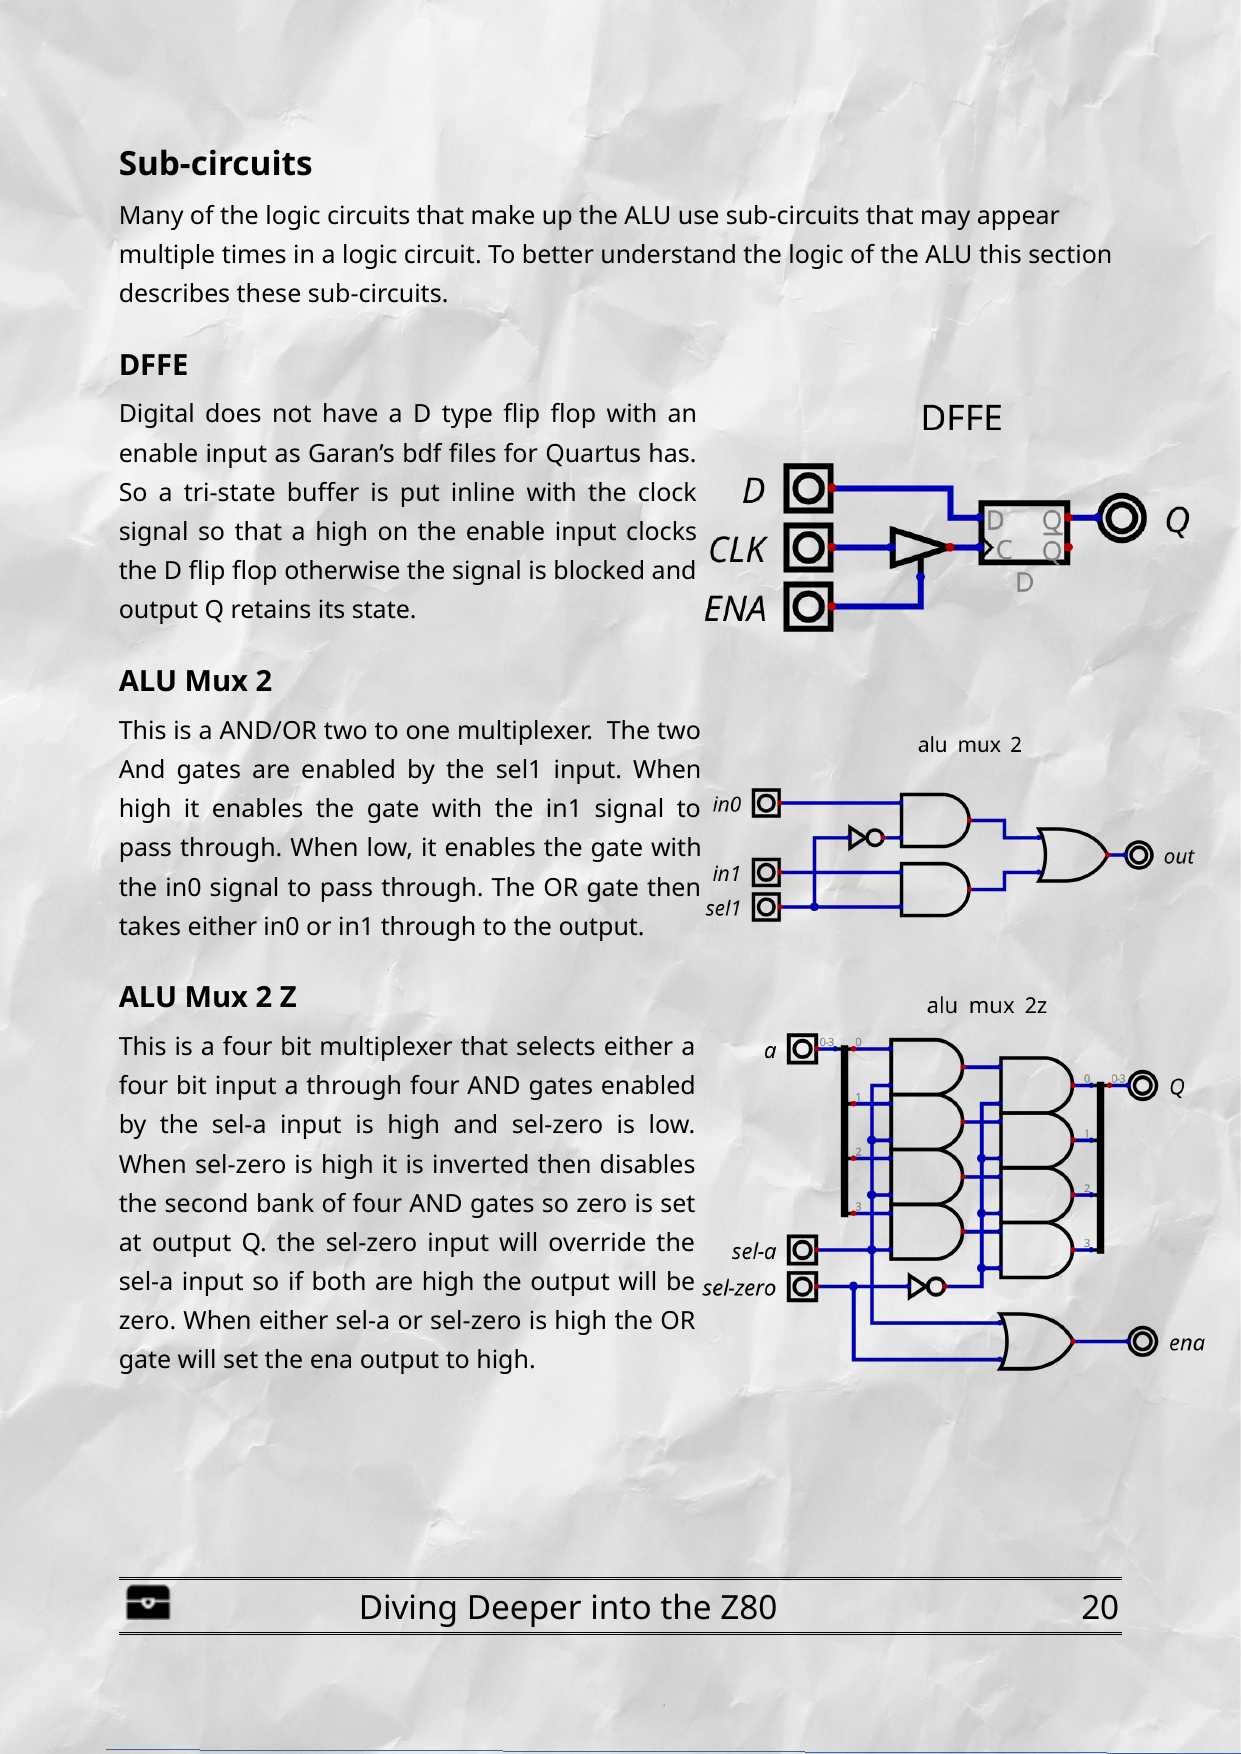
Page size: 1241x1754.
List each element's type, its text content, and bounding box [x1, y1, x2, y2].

text This is a AND/OR two to one multiplexer. The two And gates are enabled by the sel1 input. When high it enables the gate with the in1 signal to pass through. When low, it enables the gate with the in0 signal to pass through. The OR gate then takes either in0 or in1 through to the output. [118, 712, 1122, 942]
picture [0, 0, 1241, 1754]
subtitle Sub-circuits [118, 139, 1122, 185]
text This is a four bit multiplexer that selects either a four bit input a through four AND gates enabled by the sel-a input is high and sel-zero is low. When sel-zero is high it is inverted then disables the second bank of four AND gates so zero is set at output Q. the sel-zero input will override the sel-a input so if both are high the output will be zero. When either sel-a or sel-zero is high the OR gate will set the ena output to high. [118, 1029, 1122, 1376]
text Many of the logic circuits that make up the ALU use sub-circuits that may appear multiple times in a logic circuit. To better understand the logic of the ALU this section describes these sub-circuits. [118, 197, 1122, 310]
subtitle ALU Mux 2 [118, 660, 1122, 700]
subtitle DFFE [118, 344, 1122, 384]
subtitle ALU Mux 2 Z [118, 977, 1122, 1016]
text Digital does not have a D type flip flop with an enable input as Garan’s bdf files for Quartus has. So a tri-state buffer is put inline with the clock signal so that a high on the enable input clocks the D flip flop otherwise the signal is blocked and output Q retains its state. [118, 396, 697, 626]
